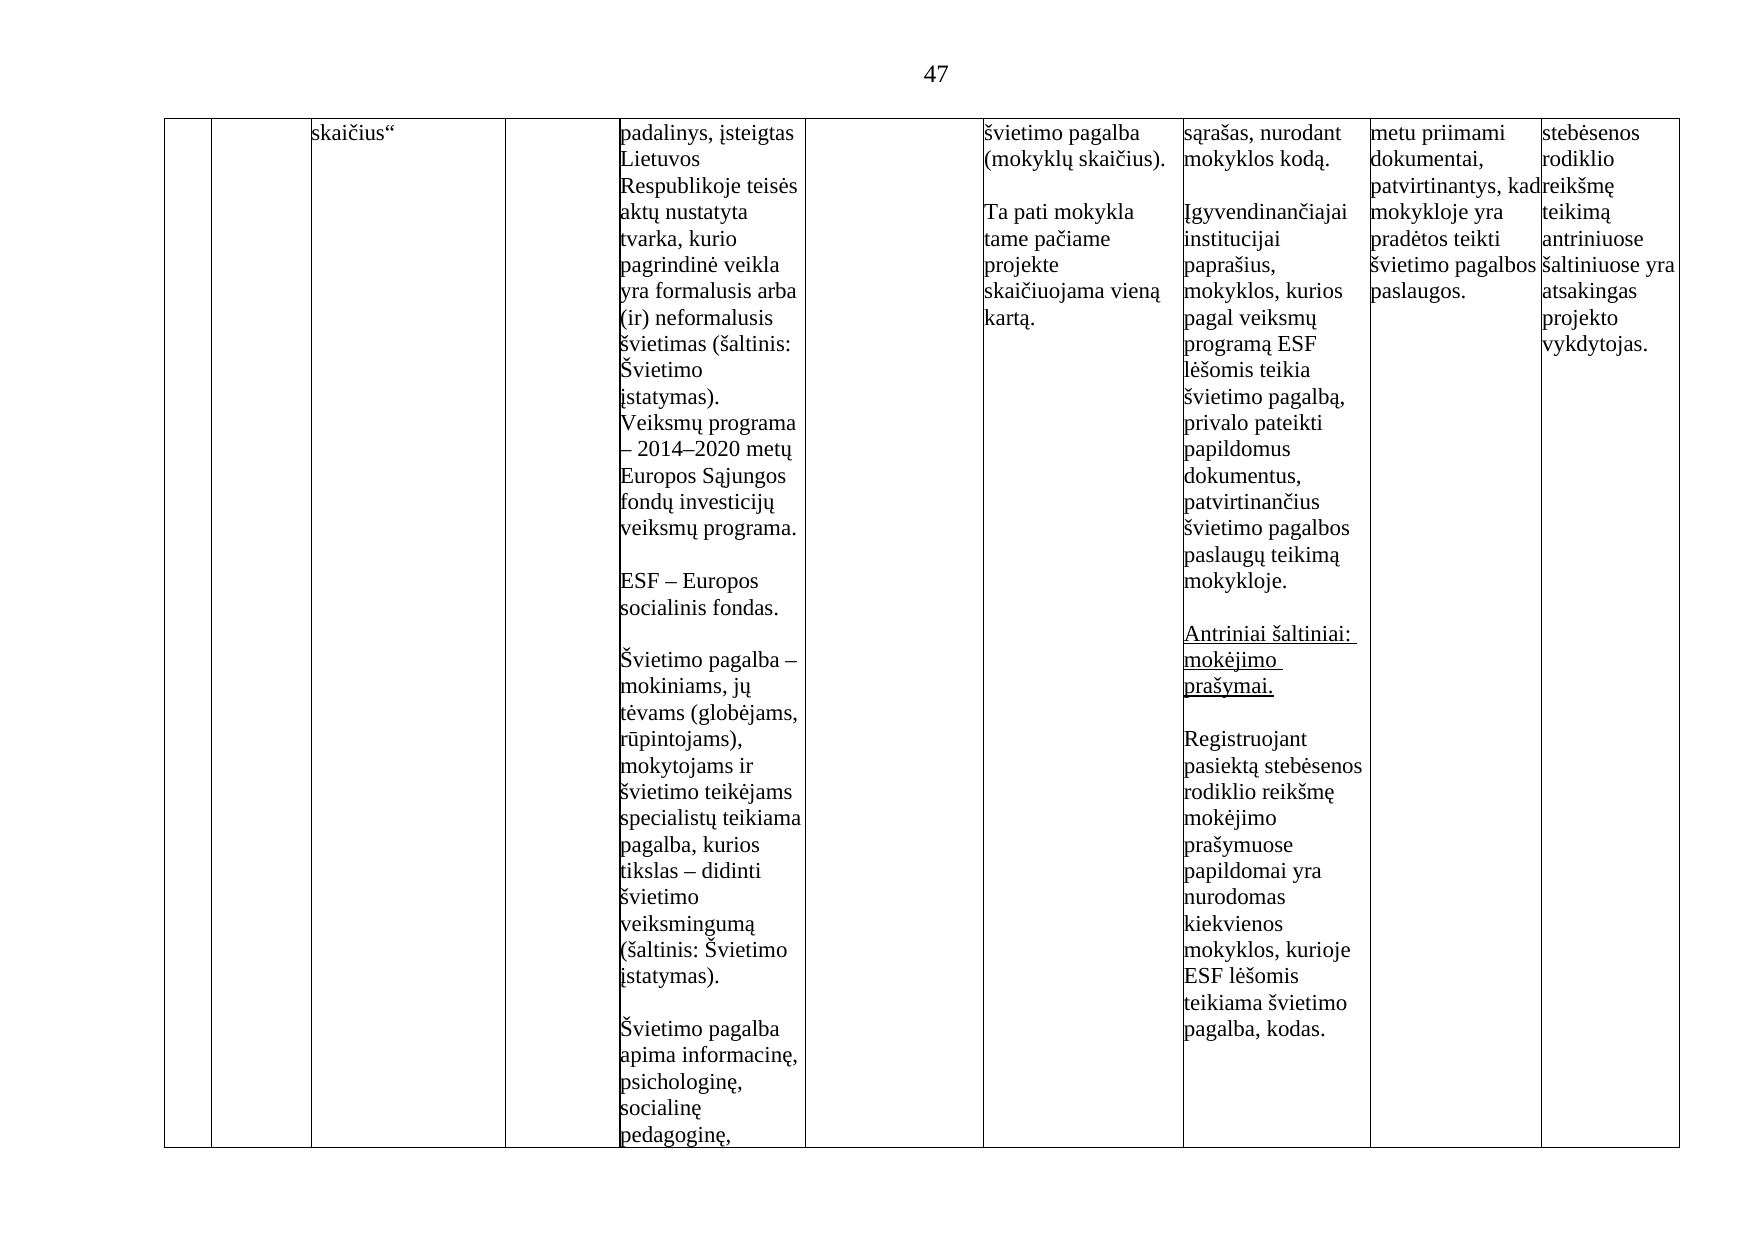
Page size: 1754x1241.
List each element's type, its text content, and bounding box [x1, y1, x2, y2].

table_cell [506, 119, 619, 1147]
table_cell [806, 119, 983, 1147]
table_cell skaičius“ [312, 119, 505, 1147]
table_cell sąrašas, nurodant mokyklos kodą. Įgyvendinančiajai institucijai paprašius, mokyklos, kurios pagal veiksmų programą ESF lėšomis teikia švietimo pagalbą, privalo pateikti papildomus dokumentus, patvirtinančius švietimo pagalbos paslaugų teikimą mokykloje. Antriniai šaltiniai: mokėjimo prašymai. Registruojant pasiektą stebėsenos rodiklio reikšmę mokėjimo prašymuose papildomai yra nurodomas kiekvienos mokyklos, kurioje ESF lėšomis teikiama švietimo pagalba, kodas. [1184, 119, 1370, 1147]
table_cell stebėsenos rodiklio reikšmę teikimą antriniuose šaltiniuose yra atsakingas projekto vykdytojas. [1542, 119, 1679, 1147]
table_cell [165, 119, 211, 1147]
table_cell švietimo pagalba (mokyklų skaičius). Ta pati mokykla tame pačiame projekte skaičiuojama vieną kartą. [984, 119, 1183, 1147]
table_cell [212, 119, 311, 1147]
table_cell metu priimami dokumentai, patvirtinantys, kad mokykloje yra pradėtos teikti švietimo pagalbos paslaugos. [1371, 119, 1541, 1147]
table_cell padalinys, įsteigtas Lietuvos Respublikoje teisės aktų nustatyta tvarka, kurio pagrindinė veikla yra formalusis arba (ir) neformalusis švietimas (šaltinis: Švietimo įstatymas). Veiksmų programa – 2014–2020 metų Europos Sąjungos fondų investicijų veiksmų programa. ESF – Europos socialinis fondas. Švietimo pagalba – mokiniams, jų tėvams (globėjams, rūpintojams), mokytojams ir švietimo teikėjams specialistų teikiama pagalba, kurios tikslas – didinti švietimo veiksmingumą (šaltinis: Švietimo įstatymas). Švietimo pagalba apima informacinę, psichologinę, socialinę pedagoginę, [621, 119, 805, 1147]
